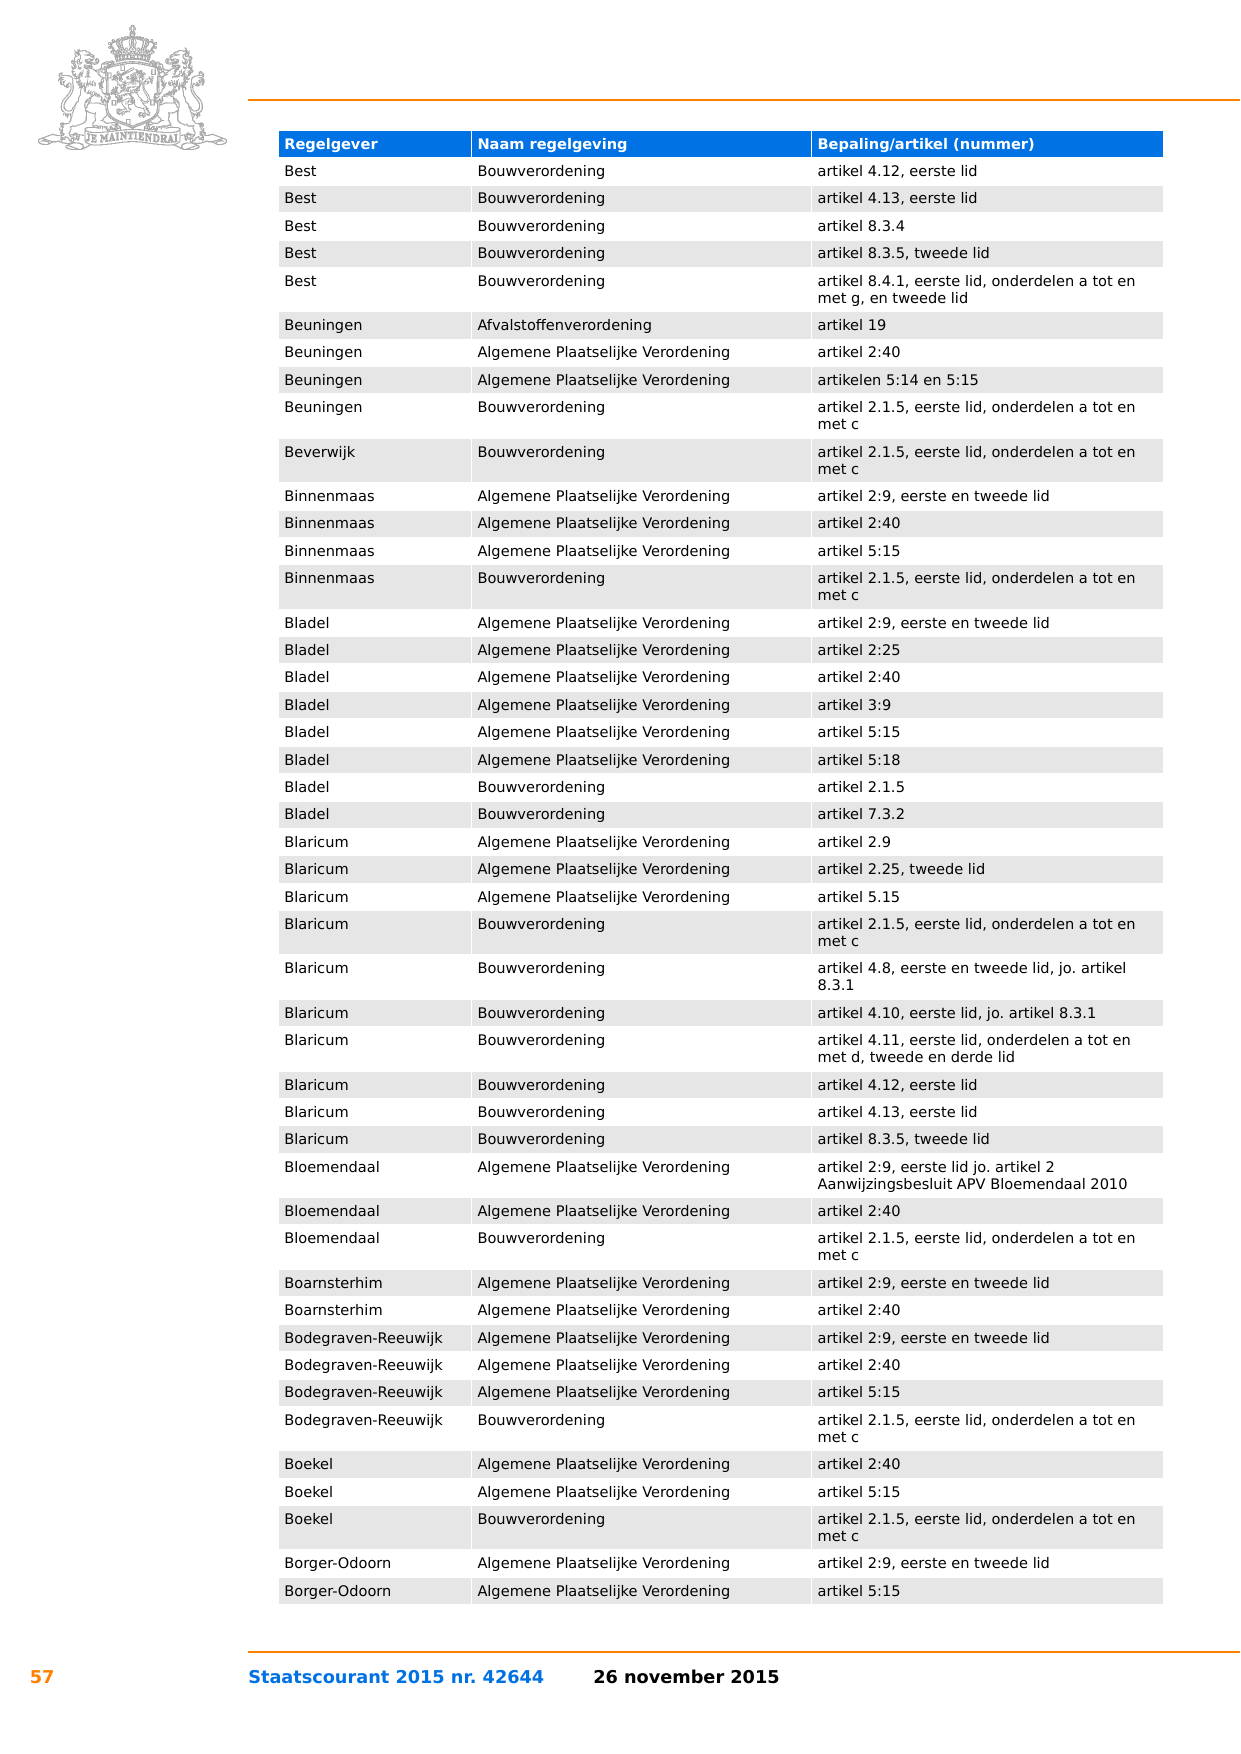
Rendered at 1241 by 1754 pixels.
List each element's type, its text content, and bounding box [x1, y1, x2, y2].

table_cell Bladel [279, 610, 471, 636]
table_cell Bouwverordening [472, 268, 811, 311]
table_cell artikel 8.3.5, tweede lid [812, 1126, 1163, 1153]
table_cell Algemene Plaatselijke Verordening [472, 1298, 811, 1324]
table_cell Blaricum [279, 884, 471, 910]
table_cell Bouwverordening [472, 911, 811, 954]
table_cell artikel 2:40 [812, 1352, 1163, 1378]
table_cell Bouwverordening [472, 1099, 811, 1125]
table_cell artikel 2:9, eerste en tweede lid [812, 483, 1163, 509]
table_cell artikel 2.1.5, eerste lid, onderdelen a tot en met c [812, 1407, 1163, 1450]
table_cell Bouwverordening [472, 439, 811, 482]
table_cell Best [279, 213, 471, 239]
table_cell Boekel [279, 1479, 471, 1505]
table_cell Bouwverordening [472, 241, 811, 267]
table_cell Boarnsterhim [279, 1298, 471, 1324]
table_cell Bouwverordening [472, 395, 811, 438]
table_cell Boarnsterhim [279, 1270, 471, 1296]
table_cell artikel 5:15 [812, 1380, 1163, 1406]
table_cell Algemene Plaatselijke Verordening [472, 1198, 811, 1224]
table_cell artikel 2:9, eerste en tweede lid [812, 610, 1163, 636]
table_cell Algemene Plaatselijke Verordening [472, 884, 811, 910]
table_cell Bloemendaal [279, 1198, 471, 1224]
table_cell Bodegraven-Reeuwijk [279, 1407, 471, 1450]
table_cell Beuningen [279, 395, 471, 438]
table_cell Binnenmaas [279, 511, 471, 537]
table_cell Best [279, 268, 471, 311]
table_cell artikel 2.25, tweede lid [812, 856, 1163, 883]
table_cell Algemene Plaatselijke Verordening [472, 538, 811, 564]
table_cell artikel 2.1.5, eerste lid, onderdelen a tot en met c [812, 439, 1163, 482]
table_cell artikel 2.1.5, eerste lid, onderdelen a tot en met c [812, 911, 1163, 954]
table_cell artikel 2:40 [812, 665, 1163, 691]
table_cell Algemene Plaatselijke Verordening [472, 637, 811, 663]
table_cell artikel 2.1.5, eerste lid, onderdelen a tot en met c [812, 565, 1163, 609]
table_cell Blaricum [279, 956, 471, 999]
table_cell Bouwverordening [472, 1407, 811, 1450]
table_cell Binnenmaas [279, 538, 471, 564]
table_cell Algemene Plaatselijke Verordening [472, 1270, 811, 1296]
table_cell Bodegraven-Reeuwijk [279, 1352, 471, 1378]
table_cell Bouwverordening [472, 565, 811, 609]
table_cell Beuningen [279, 312, 471, 339]
table_cell Best [279, 241, 471, 267]
table_cell artikel 5:15 [812, 538, 1163, 564]
table_cell Bouwverordening [472, 213, 811, 239]
table_cell artikel 2:40 [812, 1451, 1163, 1478]
table_cell artikel 2.1.5, eerste lid, onderdelen a tot en met c [812, 1506, 1163, 1549]
table_cell artikel 4.10, eerste lid, jo. artikel 8.3.1 [812, 1000, 1163, 1026]
table_cell Bouwverordening [472, 1506, 811, 1549]
table_cell Bodegraven-Reeuwijk [279, 1380, 471, 1406]
table_cell artikel 2:25 [812, 637, 1163, 663]
table_cell Bouwverordening [472, 956, 811, 999]
table_cell Blaricum [279, 829, 471, 855]
table_cell artikel 4.12, eerste lid [812, 1072, 1163, 1098]
table_cell Bodegraven-Reeuwijk [279, 1325, 471, 1351]
table_cell Algemene Plaatselijke Verordening [472, 856, 811, 883]
table_cell Bladel [279, 774, 471, 801]
table_cell Bouwverordening [472, 158, 811, 185]
table_cell Algemene Plaatselijke Verordening [472, 1551, 811, 1577]
table_cell artikel 4.8, eerste en tweede lid, jo. artikel 8.3.1 [812, 956, 1163, 999]
table_cell artikel 19 [812, 312, 1163, 339]
table_cell Blaricum [279, 1027, 471, 1071]
table_cell Borger-Odoorn [279, 1551, 471, 1577]
table_cell artikel 2:40 [812, 1298, 1163, 1324]
table_cell Beuningen [279, 340, 471, 366]
table_cell Bouwverordening [472, 774, 811, 801]
table_cell Algemene Plaatselijke Verordening [472, 610, 811, 636]
table_cell artikel 8.4.1, eerste lid, onderdelen a tot en met g, en tweede lid [812, 268, 1163, 311]
table_cell Binnenmaas [279, 565, 471, 609]
table_cell Best [279, 158, 471, 185]
table_cell artikel 7.3.2 [812, 802, 1163, 828]
table_cell Blaricum [279, 1099, 471, 1125]
table_cell artikel 2.1.5 [812, 774, 1163, 801]
table_cell Algemene Plaatselijke Verordening [472, 1325, 811, 1351]
table_cell Bladel [279, 719, 471, 746]
table_cell artikel 2:40 [812, 340, 1163, 366]
table_cell artikelen 5:14 en 5:15 [812, 367, 1163, 393]
table_cell Algemene Plaatselijke Verordening [472, 747, 811, 773]
table_cell Bloemendaal [279, 1226, 471, 1269]
picture [38, 25, 227, 150]
table_cell Algemene Plaatselijke Verordening [472, 1578, 811, 1604]
table_cell Algemene Plaatselijke Verordening [472, 1352, 811, 1378]
table_cell artikel 5:15 [812, 719, 1163, 746]
table_cell Bouwverordening [472, 186, 811, 212]
table_cell Boekel [279, 1506, 471, 1549]
table_cell artikel 4.13, eerste lid [812, 1099, 1163, 1125]
table_cell Algemene Plaatselijke Verordening [472, 340, 811, 366]
table_header Regelgever [279, 131, 471, 157]
table_cell Blaricum [279, 1072, 471, 1098]
table_cell artikel 2:9, eerste en tweede lid [812, 1551, 1163, 1577]
table_cell Boekel [279, 1451, 471, 1478]
table_cell Blaricum [279, 856, 471, 883]
table_cell artikel 4.13, eerste lid [812, 186, 1163, 212]
table_cell artikel 5:18 [812, 747, 1163, 773]
table_cell Bladel [279, 747, 471, 773]
table_cell Algemene Plaatselijke Verordening [472, 829, 811, 855]
table_cell artikel 8.3.5, tweede lid [812, 241, 1163, 267]
table_cell artikel 4.12, eerste lid [812, 158, 1163, 185]
table_cell Algemene Plaatselijke Verordening [472, 1479, 811, 1505]
table_cell Bouwverordening [472, 1126, 811, 1153]
table_cell Bladel [279, 802, 471, 828]
table_cell Algemene Plaatselijke Verordening [472, 692, 811, 718]
table_cell Blaricum [279, 1000, 471, 1026]
table_cell Bouwverordening [472, 1072, 811, 1098]
table_cell artikel 8.3.4 [812, 213, 1163, 239]
table_cell Algemene Plaatselijke Verordening [472, 367, 811, 393]
table_cell Afvalstoffenverordening [472, 312, 811, 339]
table_cell artikel 2:9, eerste lid jo. artikel 2 Aanwijzingsbesluit APV Bloemendaal 2010 [812, 1154, 1163, 1197]
table_cell Algemene Plaatselijke Verordening [472, 483, 811, 509]
table_cell artikel 5:15 [812, 1479, 1163, 1505]
table_cell Bladel [279, 637, 471, 663]
table_cell artikel 2.1.5, eerste lid, onderdelen a tot en met c [812, 1226, 1163, 1269]
table_header Bepaling/artikel (nummer) [812, 131, 1163, 157]
table_header Naam regelgeving [472, 131, 811, 157]
table_cell artikel 2:40 [812, 1198, 1163, 1224]
table_cell Bouwverordening [472, 1000, 811, 1026]
table_cell Best [279, 186, 471, 212]
table_cell artikel 3:9 [812, 692, 1163, 718]
table_cell artikel 2:9, eerste en tweede lid [812, 1270, 1163, 1296]
table_cell Algemene Plaatselijke Verordening [472, 1380, 811, 1406]
table_cell Algemene Plaatselijke Verordening [472, 511, 811, 537]
table_cell Algemene Plaatselijke Verordening [472, 665, 811, 691]
table_cell artikel 2:9, eerste en tweede lid [812, 1325, 1163, 1351]
table_cell artikel 2:40 [812, 511, 1163, 537]
table_cell artikel 5.15 [812, 884, 1163, 910]
table_cell Beverwijk [279, 439, 471, 482]
table_cell Bouwverordening [472, 1226, 811, 1269]
table_cell Algemene Plaatselijke Verordening [472, 1154, 811, 1197]
table_cell Algemene Plaatselijke Verordening [472, 1451, 811, 1478]
table_cell Blaricum [279, 1126, 471, 1153]
table_cell Bloemendaal [279, 1154, 471, 1197]
table_cell artikel 2.9 [812, 829, 1163, 855]
table_cell Blaricum [279, 911, 471, 954]
table_cell Bouwverordening [472, 1027, 811, 1071]
table_cell artikel 4.11, eerste lid, onderdelen a tot en met d, tweede en derde lid [812, 1027, 1163, 1071]
table_cell Binnenmaas [279, 483, 471, 509]
table_cell Bouwverordening [472, 802, 811, 828]
table_cell Bladel [279, 665, 471, 691]
table_cell Beuningen [279, 367, 471, 393]
table_cell Bladel [279, 692, 471, 718]
table_cell Algemene Plaatselijke Verordening [472, 719, 811, 746]
table_cell artikel 2.1.5, eerste lid, onderdelen a tot en met c [812, 395, 1163, 438]
table_cell artikel 5:15 [812, 1578, 1163, 1604]
table_cell Borger-Odoorn [279, 1578, 471, 1604]
